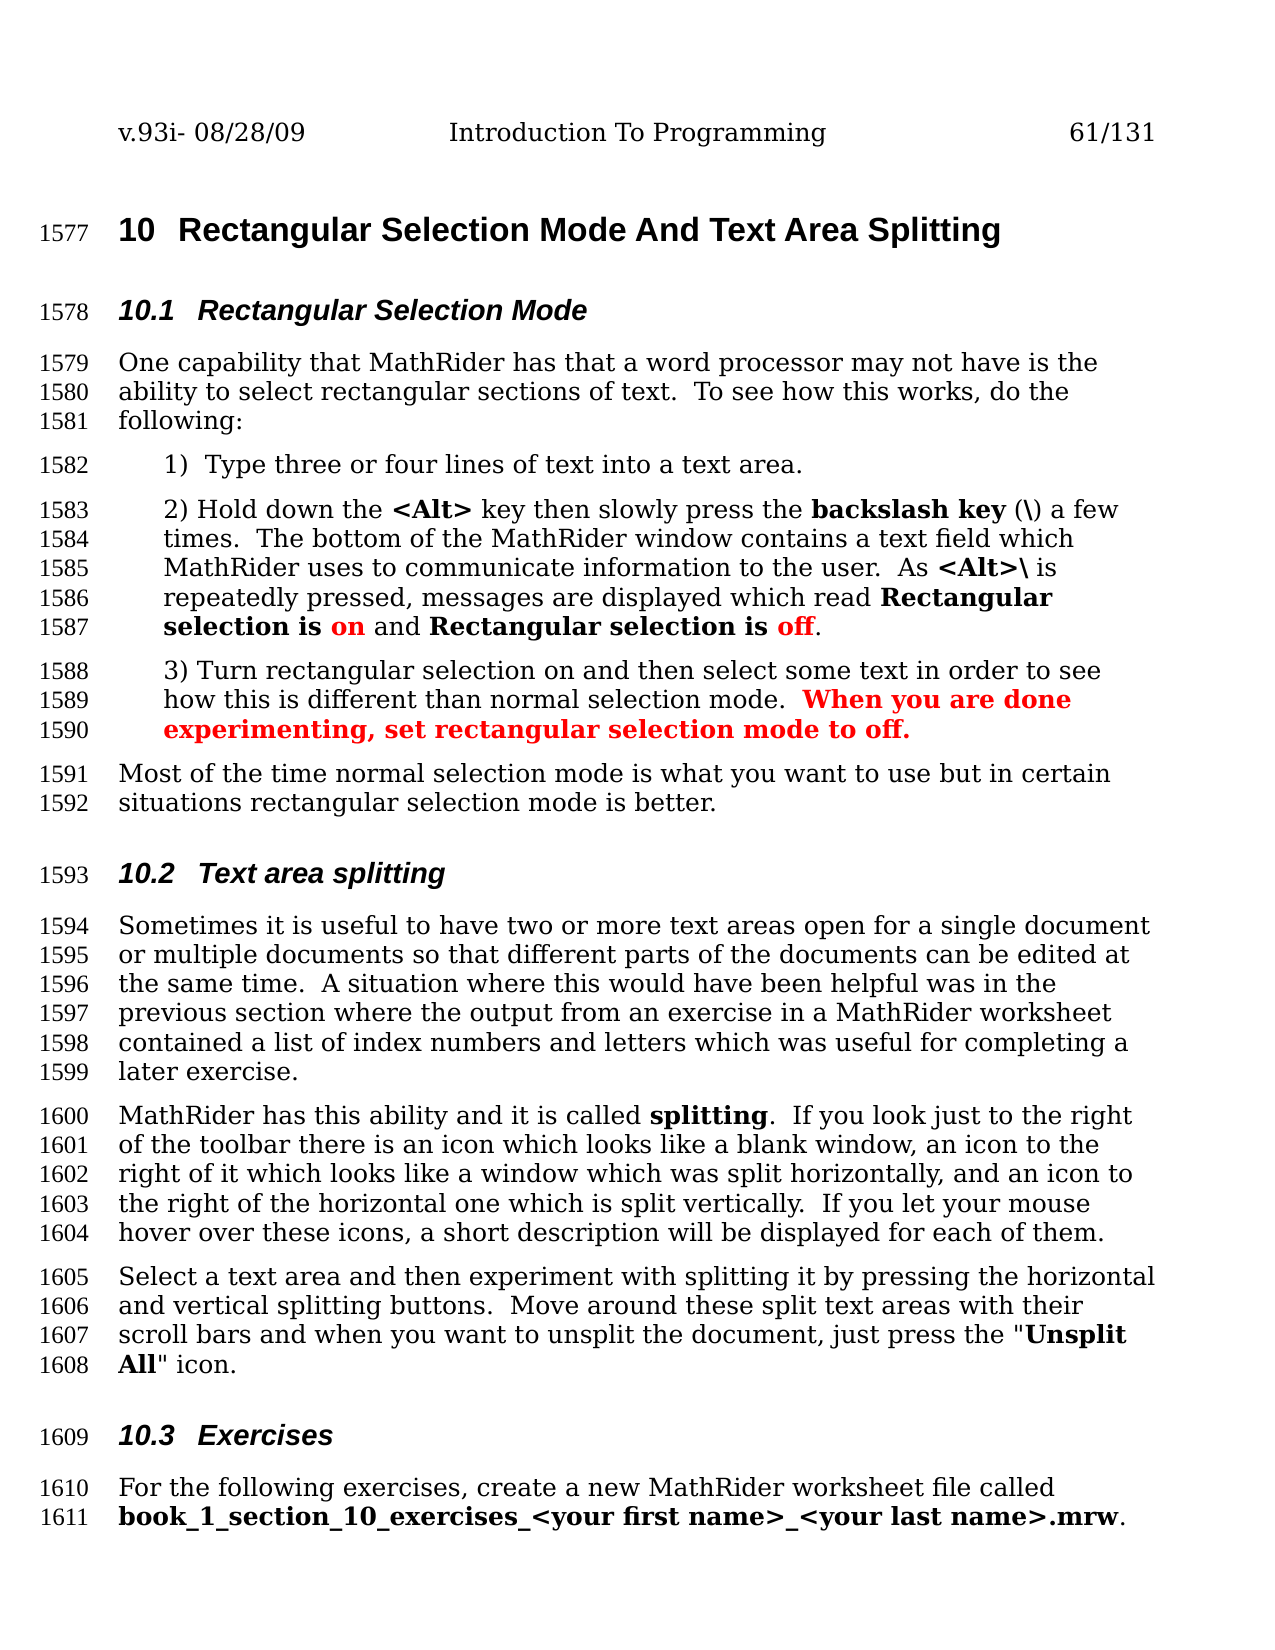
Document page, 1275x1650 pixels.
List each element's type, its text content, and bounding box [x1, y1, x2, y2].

text Sometimes it is useful to have two or more text areas open for a single document or multiple documents so that different parts of the documents can be edited at the same time. A situation where this would have been helpful was in the previous section where the output from an exercise in a MathRider worksheet contained a list of index numbers and letters which was useful for completing a later exercise. [118, 911, 1157, 1086]
subtitle Rectangular Selection Mode And Text Area Splitting [118, 210, 1157, 248]
subtitle Rectangular Selection Mode [118, 293, 1157, 327]
subtitle Text area splitting [118, 857, 1157, 890]
text 3) Turn rectangular selection on and then select some text in order to see how this is different than normal selection mode. When you are done experimenting, set rectangular selection mode to off. [163, 656, 1157, 744]
text 1) Type three or four lines of text into a text area. [163, 450, 1157, 479]
subtitle Exercises [118, 1418, 1157, 1452]
text MathRider has this ability and it is called splitting. If you look just to the right of the toolbar there is an icon which looks like a blank window, an icon to the right of it which looks like a window which was split horizontally, and an icon to the right of the horizontal one which is split vertically. If you let your mouse hover over these icons, a short description will be displayed for each of them. [118, 1101, 1157, 1247]
text One capability that MathRider has that a word processor may not have is the ability to select rectangular sections of text. To see how this works, do the following: [118, 348, 1157, 435]
text 2) Hold down the <Alt> key then slowly press the backslash key (\) a few times. The bottom of the MathRider window contains a text field which MathRider uses to communicate information to the user. As <Alt>\ is repeatedly pressed, messages are displayed which read Rectangular selection is on and Rectangular selection is off. [163, 494, 1157, 641]
text For the following exercises, create a new MathRider worksheet file called book_1_section_10_exercises_<your first name>_<your last name>.mrw. [118, 1473, 1157, 1531]
text Select a text area and then experiment with splitting it by pressing the horizontal and vertical splitting buttons. Move around these split text areas with their scroll bars and when you want to unsplit the document, just press the "Unsplit All" icon. [118, 1262, 1157, 1379]
text Most of the time normal selection mode is what you want to use but in certain situations rectangular selection mode is better. [118, 759, 1157, 817]
